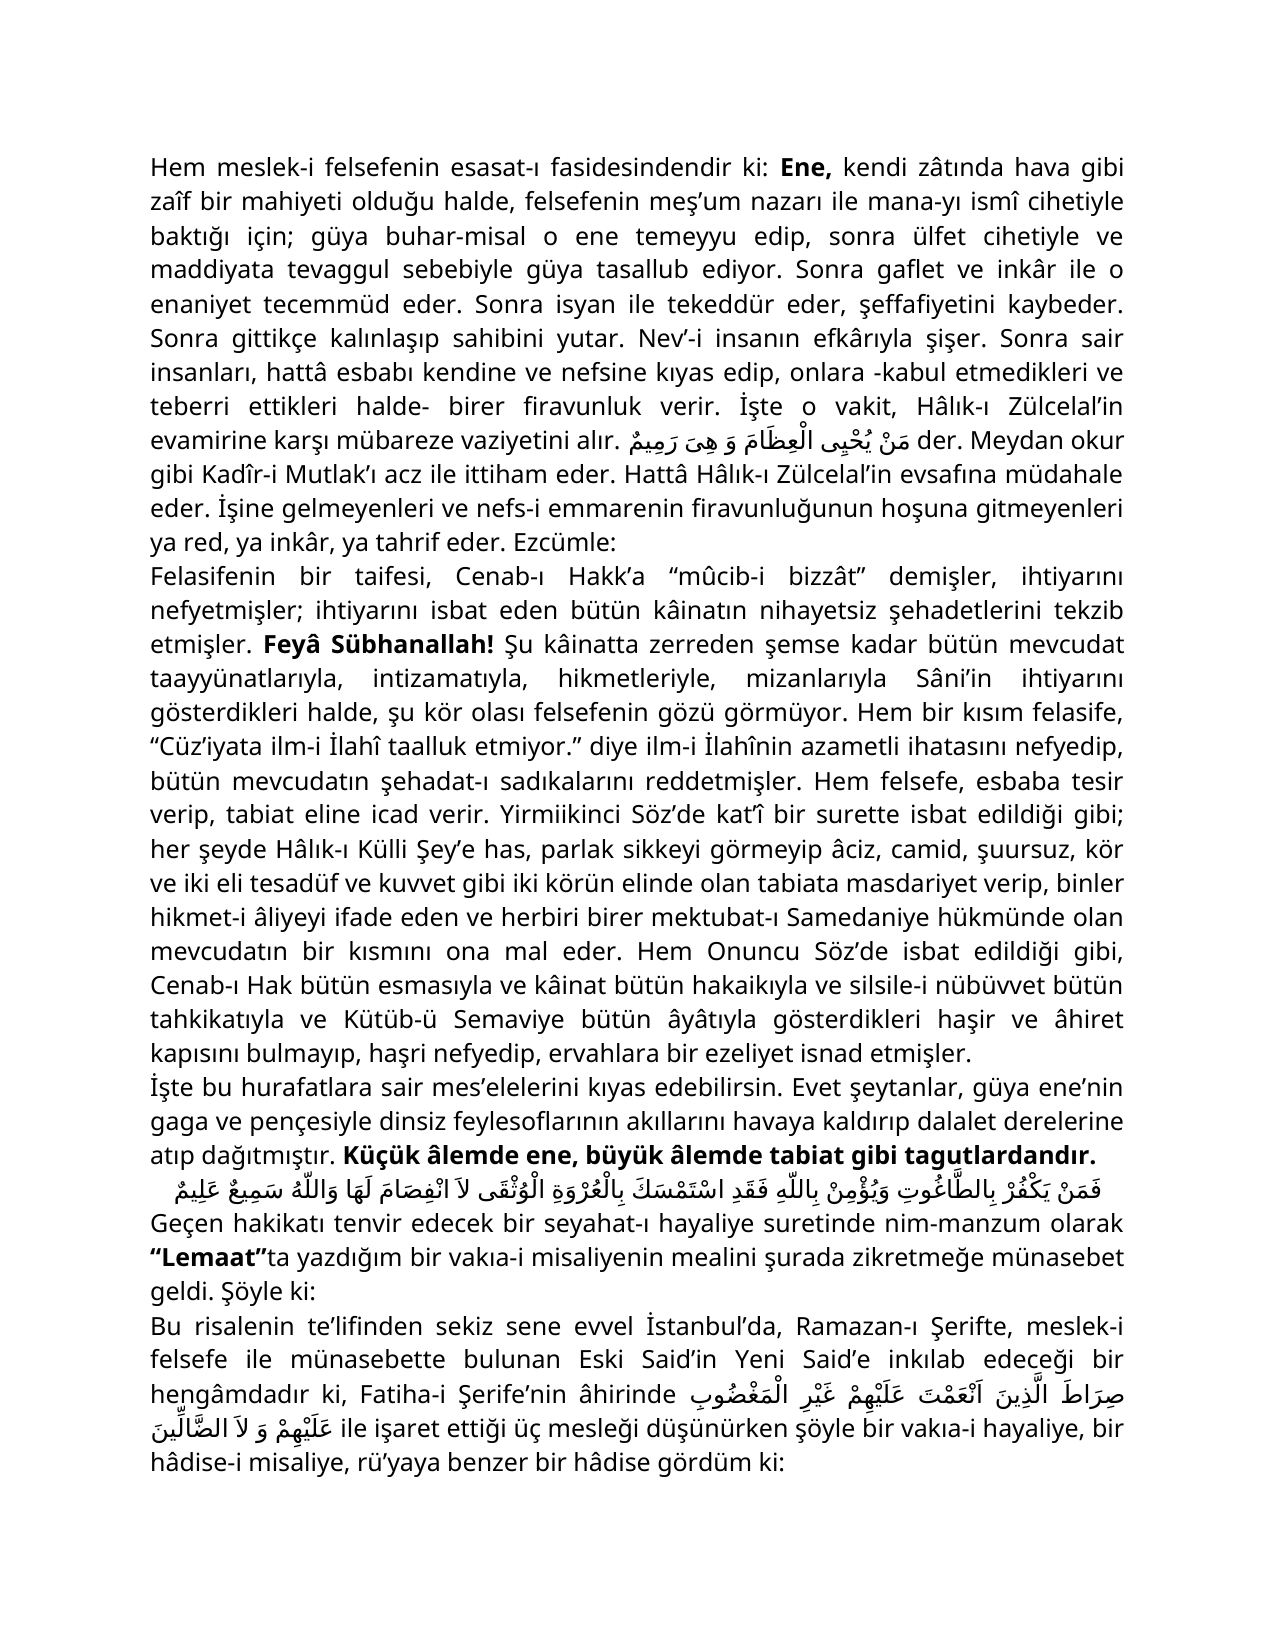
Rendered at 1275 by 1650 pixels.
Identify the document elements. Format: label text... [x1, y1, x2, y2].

text İşte bu hurafatlara sair mes’elelerini kıyas edebilirsin. Evet şeytanlar, güya ene’nin gaga ve pençesiyle dinsiz feylesoflarının akıllarını havaya kaldırıp dalalet derelerine atıp dağıtmıştır. Küçük âlemde ene, büyük âlemde tabiat gibi tagutlardandır. [150, 1070, 1125, 1172]
text Geçen hakikatı tenvir edecek bir seyahat-ı hayaliye suretinde nim-manzum olarak “Lemaat”ta yazdığım bir vakıa-i misaliyenin mealini şurada zikretmeğe münasebet geldi. Şöyle ki: [150, 1206, 1125, 1308]
text Bu risalenin te’lifinden sekiz sene evvel İstanbul’da, Ramazan-ı Şerifte, meslek-i felsefe ile münasebette bulunan Eski Said’in Yeni Said’e inkılab edeceği bir hengâmdadır ki, Fatiha-i Şerife’nin âhirinde صِرَاطَ الَّذِينَ اَنْعَمْتَ عَلَيْهِمْ غَيْرِ الْمَغْضُوبِ عَلَيْهِمْ وَ لاَ الضَّالِّينَ ile işaret ettiği üç mesleği düşünürken şöyle bir vakıa-i hayaliye, bir hâdise-i misaliye, rü’yaya benzer bir hâdise gördüm ki: [150, 1308, 1125, 1478]
text فَمَنْ يَكْفُرْ بِالطَّاغُوتِ وَيُؤْمِنْ بِاللّهِ فَقَدِ اسْتَمْسَكَ بِالْعُرْوَةِ الْوُثْقَى لاَ انْفِصَامَ لَهَا وَاللّهُ سَمِيعٌ عَلِيمٌ [150, 1172, 1125, 1206]
text Hem meslek-i felsefenin esasat-ı fasidesindendir ki: Ene, kendi zâtında hava gibi zaîf bir mahiyeti olduğu halde, felsefenin meş’um nazarı ile mana-yı ismî cihetiyle baktığı için; güya buhar-misal o ene temeyyu edip, sonra ülfet cihetiyle ve maddiyata tevaggul sebebiyle güya tasallub ediyor. Sonra gaflet ve inkâr ile o enaniyet tecemmüd eder. Sonra isyan ile tekeddür eder, şeffafiyetini kaybeder. Sonra gittikçe kalınlaşıp sahibini yutar. Nev’-i insanın efkârıyla şişer. Sonra sair insanları, hattâ esbabı kendine ve nefsine kıyas edip, onlara -kabul etmedikleri ve teberri ettikleri halde- birer firavunluk verir. İşte o vakit, Hâlık-ı Zülcelal’in evamirine karşı mübareze vaziyetini alır. مَنْ يُحْيِى الْعِظَامَ وَ هِىَ رَمِيمٌ der. Meydan okur gibi Kadîr-i Mutlak’ı acz ile ittiham eder. Hattâ Hâlık-ı Zülcelal’in evsafına müdahale eder. İşine gelmeyenleri ve nefs-i emmarenin firavunluğunun hoşuna gitmeyenleri ya red, ya inkâr, ya tahrif eder. Ezcümle: [150, 150, 1125, 559]
text Felasifenin bir taifesi, Cenab-ı Hakk’a “mûcib-i bizzât” demişler, ihtiyarını nefyetmişler; ihtiyarını isbat eden bütün kâinatın nihayetsiz şehadetlerini tekzib etmişler. Feyâ Sübhanallah! Şu kâinatta zerreden şemse kadar bütün mevcudat taayyünatlarıyla, intizamatıyla, hikmetleriyle, mizanlarıyla Sâni’in ihtiyarını gösterdikleri halde, şu kör olası felsefenin gözü görmüyor. Hem bir kısım felasife, “Cüz’iyata ilm-i İlahî taalluk etmiyor.” diye ilm-i İlahînin azametli ihatasını nefyedip, bütün mevcudatın şehadat-ı sadıkalarını reddetmişler. Hem felsefe, esbaba tesir verip, tabiat eline icad verir. Yirmiikinci Söz’de kat’î bir surette isbat edildiği gibi; her şeyde Hâlık-ı Külli Şey’e has, parlak sikkeyi görmeyip âciz, camid, şuursuz, kör ve iki eli tesadüf ve kuvvet gibi iki körün elinde olan tabiata masdariyet verip, binler hikmet-i âliyeyi ifade eden ve herbiri birer mektubat-ı Samedaniye hükmünde olan mevcudatın bir kısmını ona mal eder. Hem Onuncu Söz’de isbat edildiği gibi, Cenab-ı Hak bütün esmasıyla ve kâinat bütün hakaikıyla ve silsile-i nübüvvet bütün tahkikatıyla ve Kütüb-ü Semaviye bütün âyâtıyla gösterdikleri haşir ve âhiret kapısını bulmayıp, haşri nefyedip, ervahlara bir ezeliyet isnad etmişler. [150, 559, 1125, 1070]
